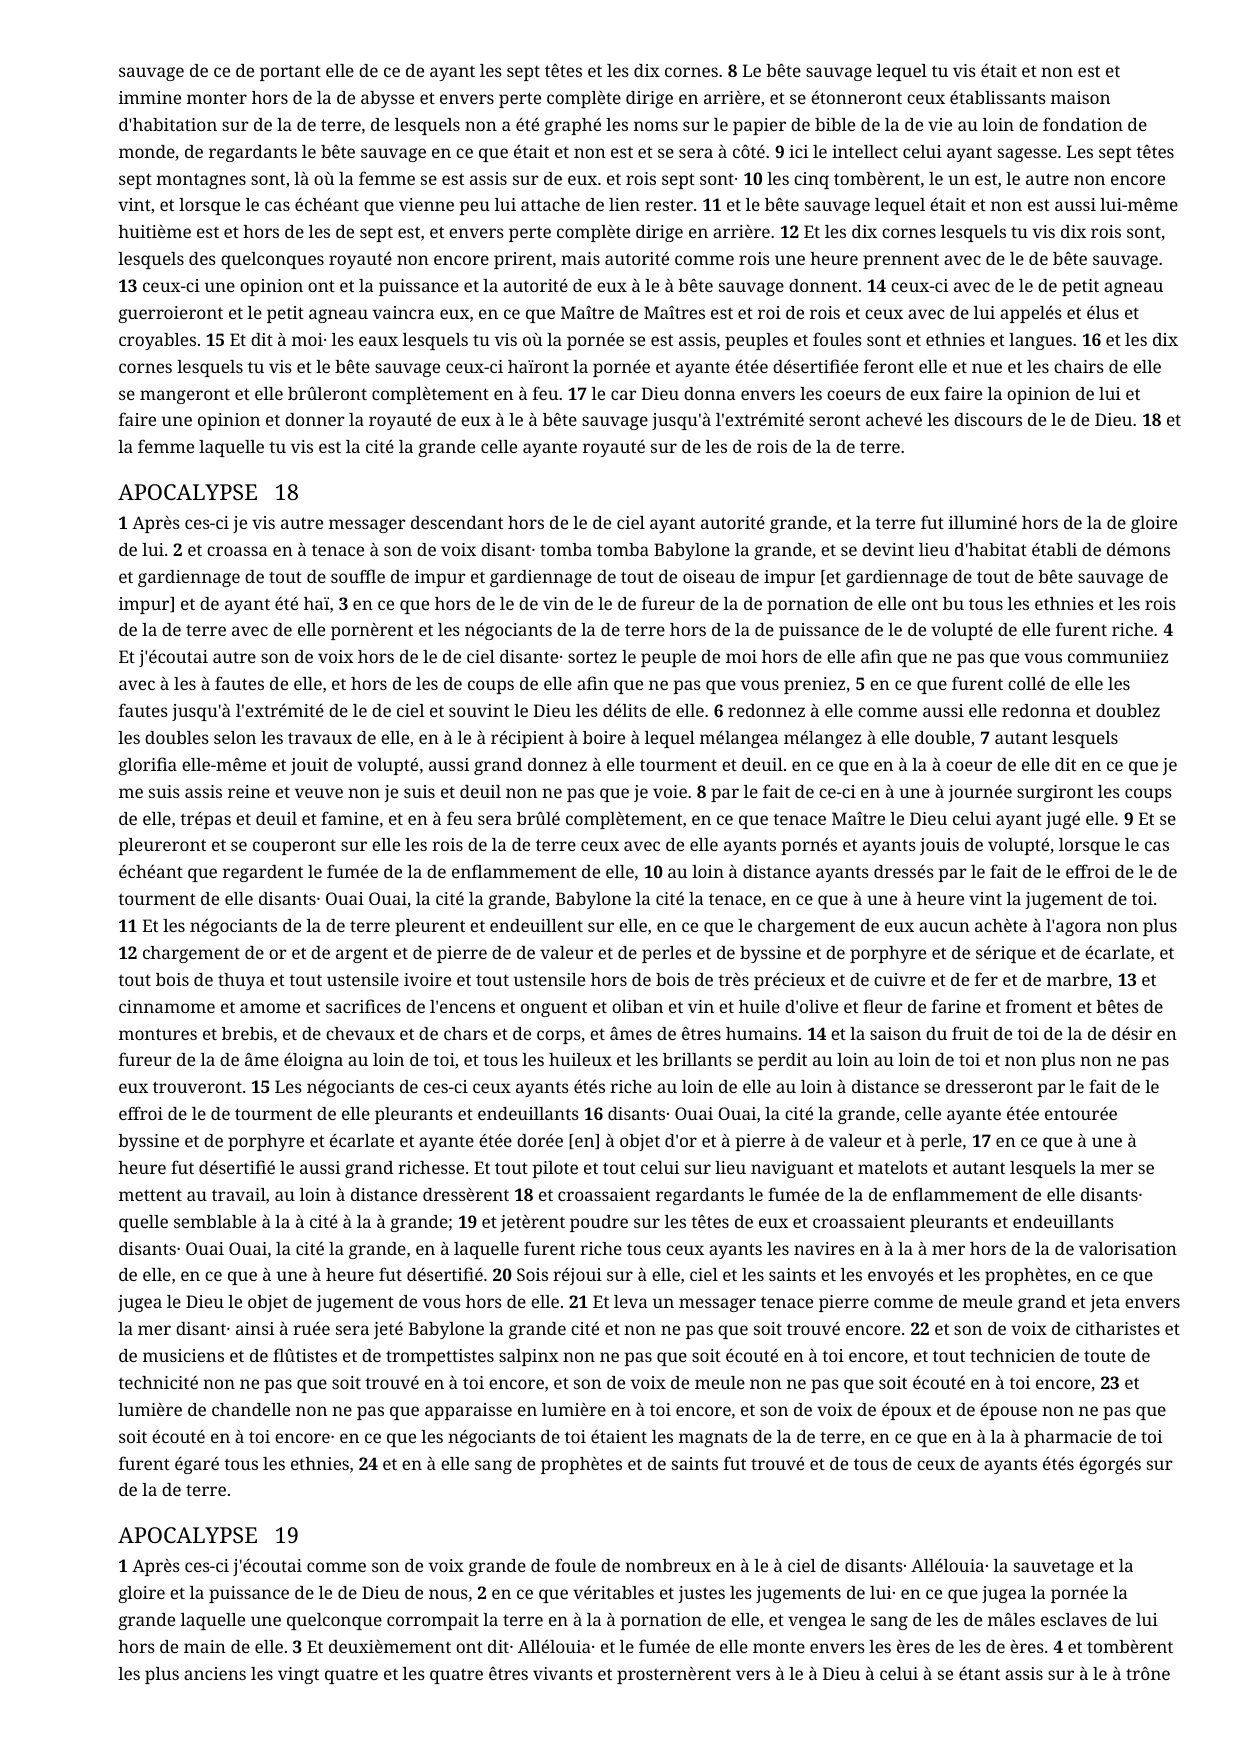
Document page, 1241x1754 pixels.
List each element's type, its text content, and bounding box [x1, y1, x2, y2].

text APOCALYPSE 19 [118, 1520, 1181, 1550]
text 1 Après ces-ci j'écoutai comme son de voix grande de foule de nombreux en à le à ciel de disants· Allélouia· la sauvetage et la gloire et la puissance de le de Dieu de nous, 2 en ce que véritables et justes les jugements de lui· en ce que jugea la pornée la grande laquelle une quelconque corrompait la terre en à la à pornation de elle, et vengea le sang de les de mâles esclaves de lui hors de main de elle. 3 Et deuxièmement ont dit· Allélouia· et le fumée de elle monte envers les ères de les de ères. 4 et tombèrent les plus anciens les vingt quatre et les quatre êtres vivants et prosternèrent vers à le à Dieu à celui à se étant assis sur à le à trône [118, 1554, 1181, 1685]
text 1 Après ces-ci je vis autre messager descendant hors de le de ciel ayant autorité grande, et la terre fut illuminé hors de la de gloire de lui. 2 et croassa en à tenace à son de voix disant· tomba tomba Babylone la grande, et se devint lieu d'habitat établi de démons et gardiennage de tout de souffle de impur et gardiennage de tout de oiseau de impur [et gardiennage de tout de bête sauvage de impur] et de ayant été haï, 3 en ce que hors de le de vin de le de fureur de la de pornation de elle ont bu tous les ethnies et les rois de la de terre avec de elle pornèrent et les négociants de la de terre hors de la de puissance de le de volupté de elle furent riche. 4 Et j'écoutai autre son de voix hors de le de ciel disante· sortez le peuple de moi hors de elle afin que ne pas que vous communiiez avec à les à fautes de elle, et hors de les de coups de elle afin que ne pas que vous preniez, 5 en ce que furent collé de elle les fautes jusqu'à l'extrémité de le de ciel et souvint le Dieu les délits de elle. 6 redonnez à elle comme aussi elle redonna et doublez les doubles selon les travaux de elle, en à le à récipient à boire à lequel mélangea mélangez à elle double, 7 autant lesquels glorifia elle-même et jouit de volupté, aussi grand donnez à elle tourment et deuil. en ce que en à la à coeur de elle dit en ce que je me suis assis reine et veuve non je suis et deuil non ne pas que je voie. 8 par le fait de ce-ci en à une à journée surgiront les coups de elle, trépas et deuil et famine, et en à feu sera brûlé complètement, en ce que tenace Maître le Dieu celui ayant jugé elle. 9 Et se pleureront et se couperont sur elle les rois de la de terre ceux avec de elle ayants pornés et ayants jouis de volupté, lorsque le cas échéant que regardent le fumée de la de enflammement de elle, 10 au loin à distance ayants dressés par le fait de le effroi de le de tourment de elle disants· Ouai Ouai, la cité la grande, Babylone la cité la tenace, en ce que à une à heure vint la jugement de toi. 11 Et les négociants de la de terre pleurent et endeuillent sur elle, en ce que le chargement de eux aucun achète à l'agora non plus 12 chargement de or et de argent et de pierre de de valeur et de perles et de byssine et de porphyre et de sérique et de écarlate, et tout bois de thuya et tout ustensile ivoire et tout ustensile hors de bois de très précieux et de cuivre et de fer et de marbre, 13 et cinnamome et amome et sacrifices de l'encens et onguent et oliban et vin et huile d'olive et fleur de farine et froment et bêtes de montures et brebis, et de chevaux et de chars et de corps, et âmes de êtres humains. 14 et la saison du fruit de toi de la de désir en fureur de la de âme éloigna au loin de toi, et tous les huileux et les brillants se perdit au loin au loin de toi et non plus non ne pas eux trouveront. 15 Les négociants de ces-ci ceux ayants étés riche au loin de elle au loin à distance se dresseront par le fait de le effroi de le de tourment de elle pleurants et endeuillants 16 disants· Ouai Ouai, la cité la grande, celle ayante étée entourée byssine et de porphyre et écarlate et ayante étée dorée [en] à objet d'or et à pierre à de valeur et à perle, 17 en ce que à une à heure fut désertifié le aussi grand richesse. Et tout pilote et tout celui sur lieu naviguant et matelots et autant lesquels la mer se mettent au travail, au loin à distance dressèrent 18 et croassaient regardants le fumée de la de enflammement de elle disants· quelle semblable à la à cité à la à grande; 19 et jetèrent poudre sur les têtes de eux et croassaient pleurants et endeuillants disants· Ouai Ouai, la cité la grande, en à laquelle furent riche tous ceux ayants les navires en à la à mer hors de la de valorisation de elle, en ce que à une à heure fut désertifié. 20 Sois réjoui sur à elle, ciel et les saints et les envoyés et les prophètes, en ce que jugea le Dieu le objet de jugement de vous hors de elle. 21 Et leva un messager tenace pierre comme de meule grand et jeta envers la mer disant· ainsi à ruée sera jeté Babylone la grande cité et non ne pas que soit trouvé encore. 22 et son de voix de citharistes et de musiciens et de flûtistes et de trompettistes salpinx non ne pas que soit écouté en à toi encore, et tout technicien de toute de technicité non ne pas que soit trouvé en à toi encore, et son de voix de meule non ne pas que soit écouté en à toi encore, 23 et lumière de chandelle non ne pas que apparaisse en lumière en à toi encore, et son de voix de époux et de épouse non ne pas que soit écouté en à toi encore· en ce que les négociants de toi étaient les magnats de la de terre, en ce que en à la à pharmacie de toi furent égaré tous les ethnies, 24 et en à elle sang de prophètes et de saints fut trouvé et de tous de ceux de ayants étés égorgés sur de la de terre. [118, 511, 1181, 1502]
text APOCALYPSE 18 [118, 477, 1181, 507]
text sauvage de ce de portant elle de ce de ayant les sept têtes et les dix cornes. 8 Le bête sauvage lequel tu vis était et non est et immine monter hors de la de abysse et envers perte complète dirige en arrière, et se étonneront ceux établissants maison d'habitation sur de la de terre, de lesquels non a été graphé les noms sur le papier de bible de la de vie au loin de fondation de monde, de regardants le bête sauvage en ce que était et non est et se sera à côté. 9 ici le intellect celui ayant sagesse. Les sept têtes sept montagnes sont, là où la femme se est assis sur de eux. et rois sept sont· 10 les cinq tombèrent, le un est, le autre non encore vint, et lorsque le cas échéant que vienne peu lui attache de lien rester. 11 et le bête sauvage lequel était et non est aussi lui-même huitième est et hors de les de sept est, et envers perte complète dirige en arrière. 12 Et les dix cornes lesquels tu vis dix rois sont, lesquels des quelconques royauté non encore prirent, mais autorité comme rois une heure prennent avec de le de bête sauvage. 13 ceux-ci une opinion ont et la puissance et la autorité de eux à le à bête sauvage donnent. 14 ceux-ci avec de le de petit agneau guerroieront et le petit agneau vaincra eux, en ce que Maître de Maîtres est et roi de rois et ceux avec de lui appelés et élus et croyables. 15 Et dit à moi· les eaux lesquels tu vis où la pornée se est assis, peuples et foules sont et ethnies et langues. 16 et les dix cornes lesquels tu vis et le bête sauvage ceux-ci haïront la pornée et ayante étée désertifiée feront elle et nue et les chairs de elle se mangeront et elle brûleront complètement en à feu. 17 le car Dieu donna envers les coeurs de eux faire la opinion de lui et faire une opinion et donner la royauté de eux à le à bête sauvage jusqu'à l'extrémité seront achevé les discours de le de Dieu. 18 et la femme laquelle tu vis est la cité la grande celle ayante royauté sur de les de rois de la de terre. [118, 59, 1181, 459]
